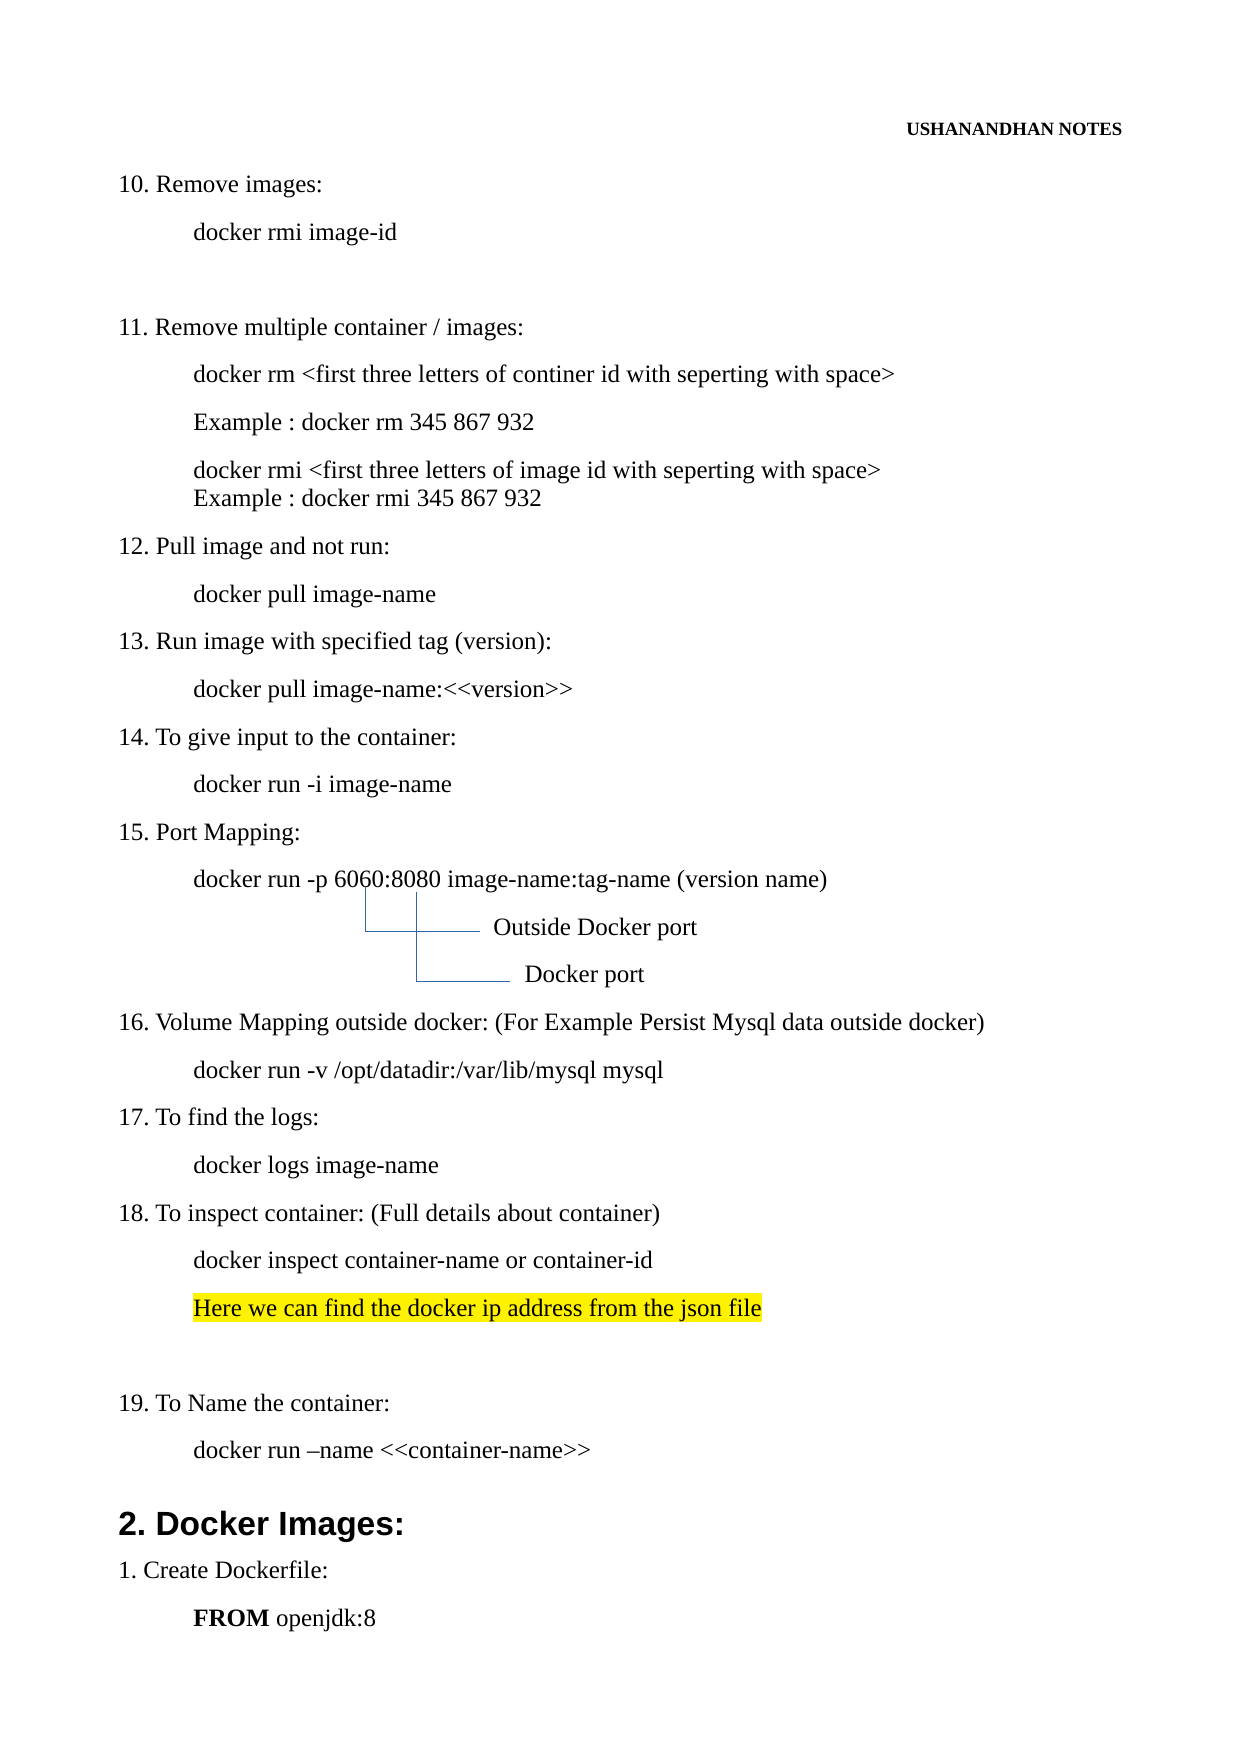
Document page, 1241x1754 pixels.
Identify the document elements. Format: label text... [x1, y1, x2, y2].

subtitle 2. Docker Images: [118, 1504, 1122, 1543]
text 11. Remove multiple container / images: [118, 312, 1122, 341]
text docker run -i image-name [118, 769, 1122, 798]
text 15. Port Mapping: [118, 817, 1122, 846]
text 12. Pull image and not run: [118, 531, 1122, 560]
text docker pull image-name:<<version>> [118, 674, 1122, 703]
text docker logs image-name [118, 1150, 1122, 1179]
text docker rmi <first three letters of image id with seperting with space> [118, 455, 1122, 483]
text Docker port [118, 959, 1122, 988]
text docker pull image-name [118, 579, 1122, 607]
text 10. Remove images: [118, 169, 1122, 198]
text docker run -p 6060:8080 image-name:tag-name (version name) [118, 864, 1122, 893]
text [118, 912, 416, 941]
text 18. To inspect container: (Full details about container) [118, 1198, 1122, 1226]
text Here we can find the docker ip address from the json file [118, 1293, 1122, 1322]
text docker rm <first three letters of continer id with seperting with space> [118, 359, 1122, 388]
text 14. To give input to the container: [118, 722, 1122, 750]
text 1. Create Dockerfile: [118, 1555, 1122, 1584]
text FROM openjdk:8 [118, 1603, 1122, 1632]
text docker run –name <<container-name>> [118, 1436, 1122, 1464]
text Example : docker rmi 345 867 932 [118, 483, 1122, 512]
text Example : docker rm 345 867 932 [118, 407, 1122, 436]
text 16. Volume Mapping outside docker: (For Example Persist Mysql data outside docker) [118, 1007, 1122, 1036]
text 17. To find the logs: [118, 1102, 1122, 1131]
text docker run -v /opt/datadir:/var/lib/mysql mysql [118, 1055, 1122, 1083]
text docker rmi image-id [118, 217, 1122, 246]
text Outside Docker port [417, 912, 1122, 941]
text docker inspect container-name or container-id [118, 1245, 1122, 1274]
text 19. To Name the container: [118, 1388, 1122, 1417]
text 13. Run image with specified tag (version): [118, 626, 1122, 655]
